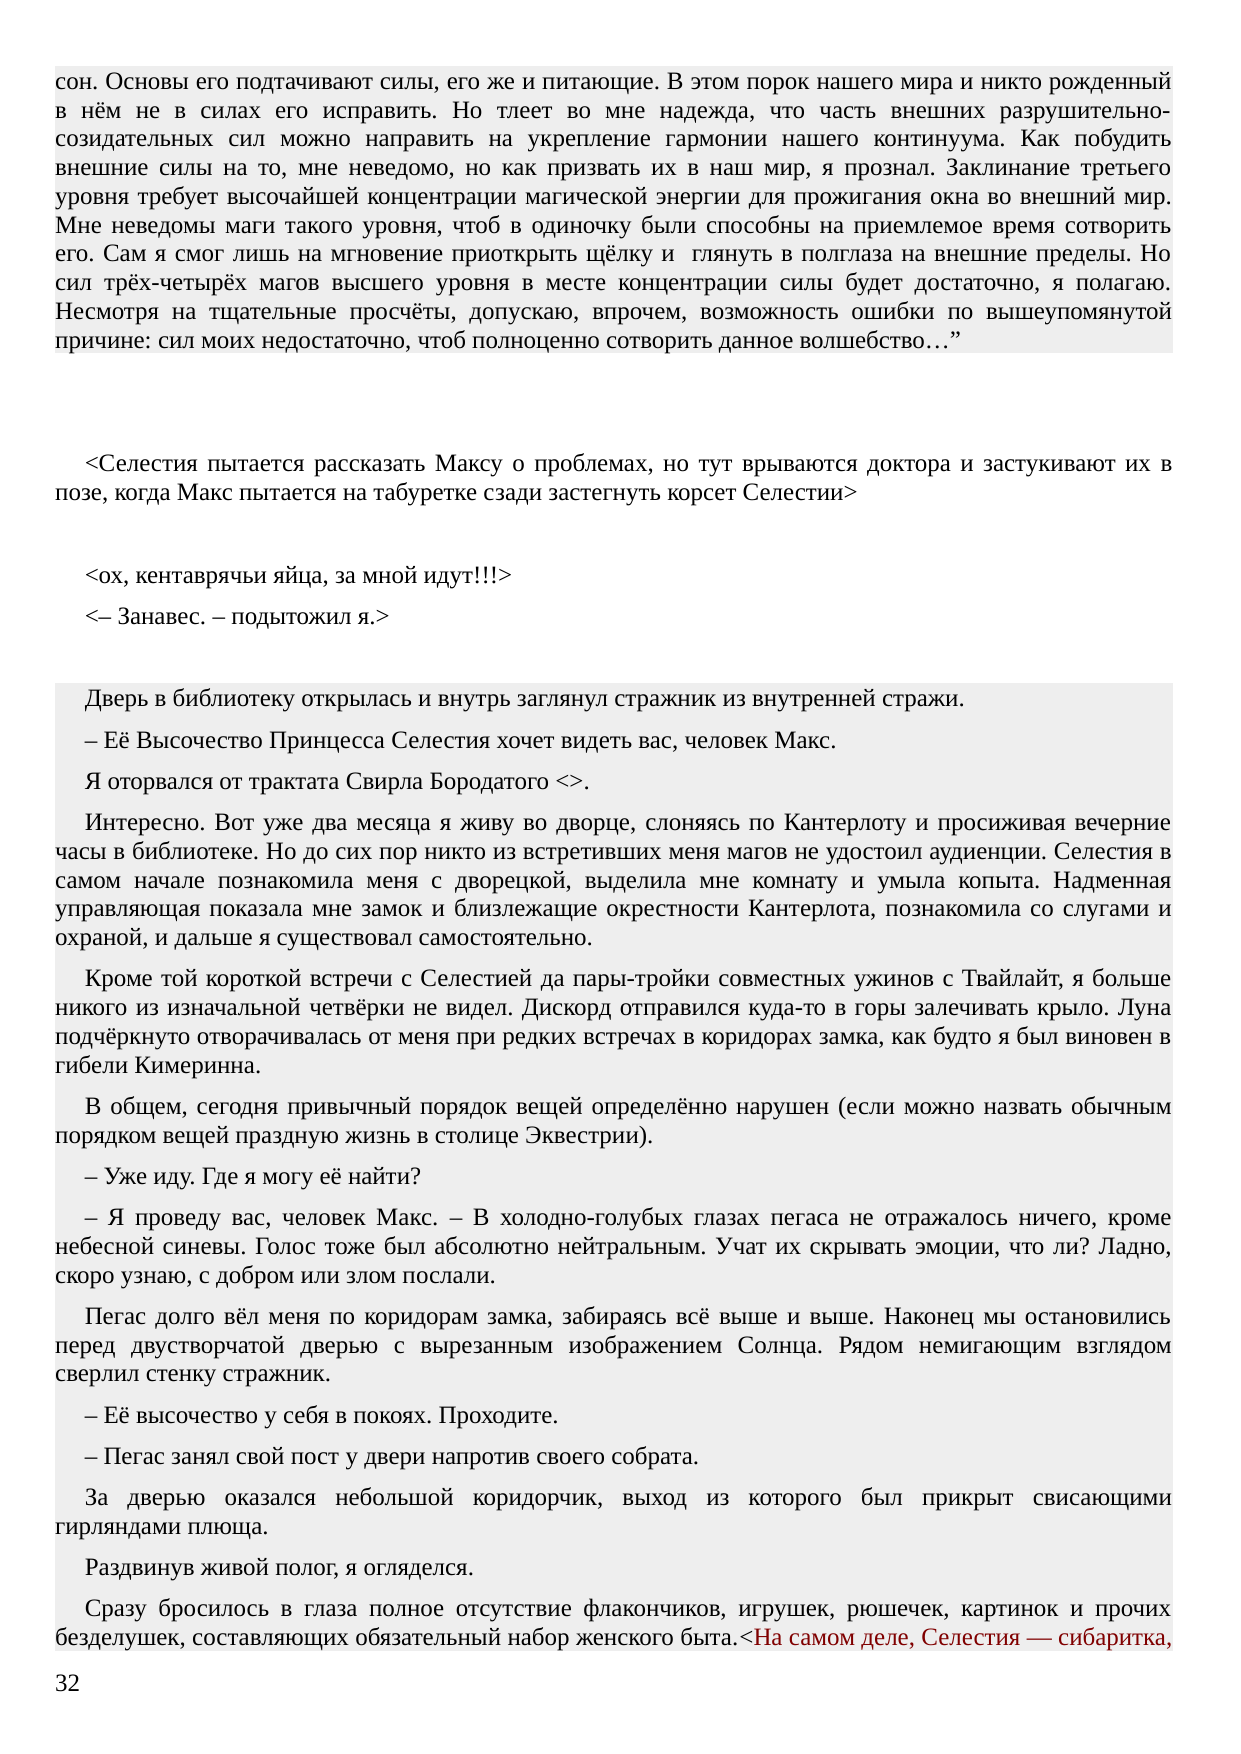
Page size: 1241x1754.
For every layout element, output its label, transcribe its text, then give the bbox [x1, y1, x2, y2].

text Сразу бросилось в глаза полное отсутствие флакончиков, игрушек, рюшечек, картинок и прочих безделушек, составляющих обязательный набор женского быта.<На самом деле, Селестия — сибаритка, [55, 1593, 1173, 1651]
text <ох, кентаврячьи яйца, за мной идут!!!> [55, 560, 1173, 588]
text – Я проведу вас, человек Макс. – В холодно-голубых глазах пегаса не отражалось ничего, кроме небесной синевы. Голос тоже был абсолютно нейтральным. Учат их скрывать эмоции, что ли? Ладно, скоро узнаю, с добром или злом послали. [55, 1202, 1173, 1288]
text – Пегас занял свой пост у двери напротив своего собрата. [55, 1441, 1173, 1470]
text <– Занавес. – подытожил я.> [55, 601, 1173, 630]
text – Её высочество у себя в покоях. Проходите. [55, 1400, 1173, 1428]
text Интересно. Вот уже два месяца я живу во дворце, слоняясь по Кантерлоту и просиживая вечерние часы в библиотеке. Но до сих пор никто из встретивших меня магов не удостоил аудиенции. Селестия в самом начале познакомила меня с дворецкой, выделила мне комнату и умыла копыта. Надменная управляющая показала мне замок и близлежащие окрестности Кантерлота, познакомила со слугами и охраной, и дальше я существовал самостоятельно. [55, 807, 1173, 951]
text Дверь в библиотеку открылась и внутрь заглянул стражник из внутренней стражи. [55, 683, 1173, 712]
text – Её Высочество Принцесса Селестия хочет видеть вас, человек Макс. [55, 725, 1173, 753]
text Раздвинув живой полог, я огляделся. [55, 1552, 1173, 1581]
text В общем, сегодня привычный порядок вещей определённо нарушен (если можно назвать обычным порядком вещей праздную жизнь в столице Эквестрии). [55, 1091, 1173, 1148]
text За дверью оказался небольшой коридорчик, выход из которого был прикрыт свисающими гирляндами плюща. [55, 1482, 1173, 1540]
text – Уже иду. Где я могу её найти? [55, 1161, 1173, 1190]
text Пегас долго вёл меня по коридорам замка, забираясь всё выше и выше. Наконец мы остановились перед двустворчатой дверью с вырезанным изображением Солнца. Рядом немигающим взглядом сверлил стенку стражник. [55, 1301, 1173, 1387]
text Кроме той короткой встречи с Селестией да пары-тройки совместных ужинов с Твайлайт, я больше никого из изначальной четвёрки не видел. Дискорд отправился куда-то в горы залечивать крыло. Луна подчёркнуто отворачивалась от меня при редких встречах в коридорах замка, как будто я был виновен в гибели Кимеринна. [55, 963, 1173, 1078]
text <Селестия пытается рассказать Максу о проблемах, но тут врываются доктора и застукивают их в позе, когда Макс пытается на табуретке сзади застегнуть корсет Селестии> [55, 448, 1173, 506]
text Я оторвался от трактата Свирла Бородатого <>. [55, 766, 1173, 795]
text сон. Основы его подтачивают силы, его же и питающие. В этом порок нашего мира и никто рожденный в нём не в силах его исправить. Но тлеет во мне надежда, что часть внешних разрушительно-созидательных сил можно направить на укрепление гармонии нашего континуума. Как побудить внешние силы на то, мне неведомо, но как призвать их в наш мир, я прознал. Заклинание третьего уровня требует высочайшей концентрации магической энергии для прожигания окна во внешний мир. Мне неведомы маги такого уровня, чтоб в одиночку были способны на приемлемое время сотворить его. Сам я смог лишь на мгновение приоткрыть щёлку и глянуть в полглаза на внешние пределы. Но сил трёх-четырёх магов высшего уровня в месте концентрации силы будет достаточно, я полагаю. Несмотря на тщательные просчёты, допускаю, впрочем, возможность ошибки по вышеупомянутой причине: сил моих недостаточно, чтоб полноценно сотворить данное волшебство…” [55, 66, 1173, 353]
